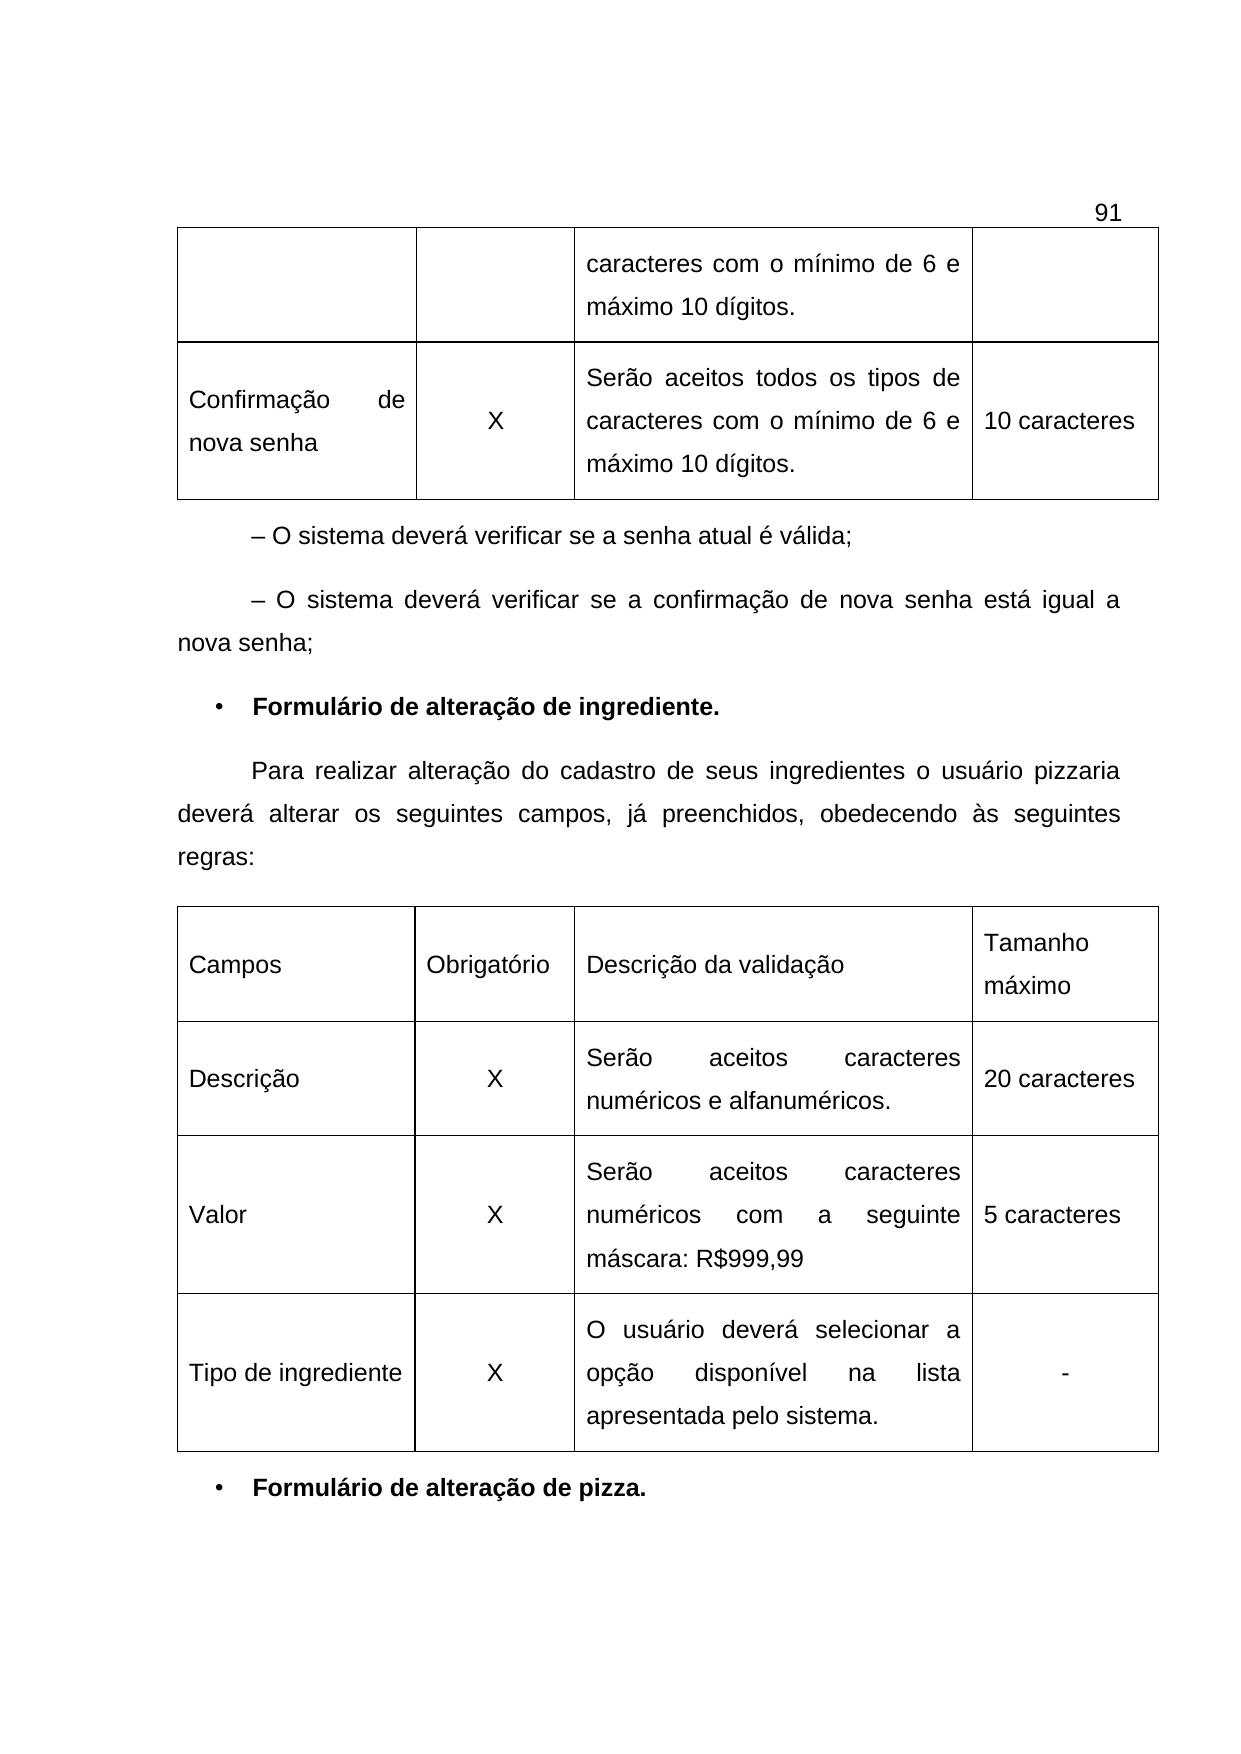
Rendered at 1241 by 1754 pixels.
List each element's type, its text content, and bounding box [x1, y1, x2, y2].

table_cell X [416, 1294, 574, 1451]
table_cell Serão aceitos caracteres numéricos e alfanuméricos. [575, 1022, 972, 1135]
list – O sistema deverá verificar se a confirmação de nova senha está igual a nova senha; [177, 585, 1122, 657]
table_cell X [417, 343, 574, 499]
table_header Obrigatório [416, 907, 574, 1021]
list – O sistema deverá verificar se a senha atual é válida; [177, 521, 1122, 550]
table_cell caracteres com o mínimo de 6 e máximo 10 dígitos. [575, 228, 972, 341]
table_cell 10 caracteres [973, 343, 1158, 499]
table_cell Confirmação de nova senha [178, 343, 416, 499]
table_cell Tipo de ingrediente [178, 1294, 414, 1451]
table_cell O usuário deverá selecionar a opção disponível na lista apresentada pelo sistema. [575, 1294, 972, 1451]
table_cell 20 caracteres [973, 1022, 1158, 1135]
table_header Campos [178, 907, 414, 1021]
list Formulário de alteração de ingrediente. [215, 692, 1122, 721]
table_cell 5 caracteres [973, 1136, 1158, 1293]
table_cell [417, 228, 574, 341]
table_cell Serão aceitos todos os tipos de caracteres com o mínimo de 6 e máximo 10 dígitos. [575, 343, 972, 499]
table_cell [178, 228, 416, 341]
table_cell X [416, 1022, 574, 1135]
list Para realizar alteração do cadastro de seus ingredientes o usuário pizzaria deverá alterar os seguintes campos, já preenchidos, obedecendo às seguintes regras: [177, 756, 1122, 871]
table_cell Valor [178, 1136, 414, 1293]
table_header Tamanho máximo [973, 907, 1158, 1021]
table_header Descrição da validação [575, 907, 972, 1021]
list Formulário de alteração de pizza. [215, 1473, 1122, 1502]
table_cell [973, 228, 1158, 341]
table_cell - [973, 1294, 1158, 1451]
table_cell Serão aceitos caracteres numéricos com a seguinte máscara: R$999,99 [575, 1136, 972, 1293]
table_cell Descrição [178, 1022, 414, 1135]
table_cell X [416, 1136, 574, 1293]
